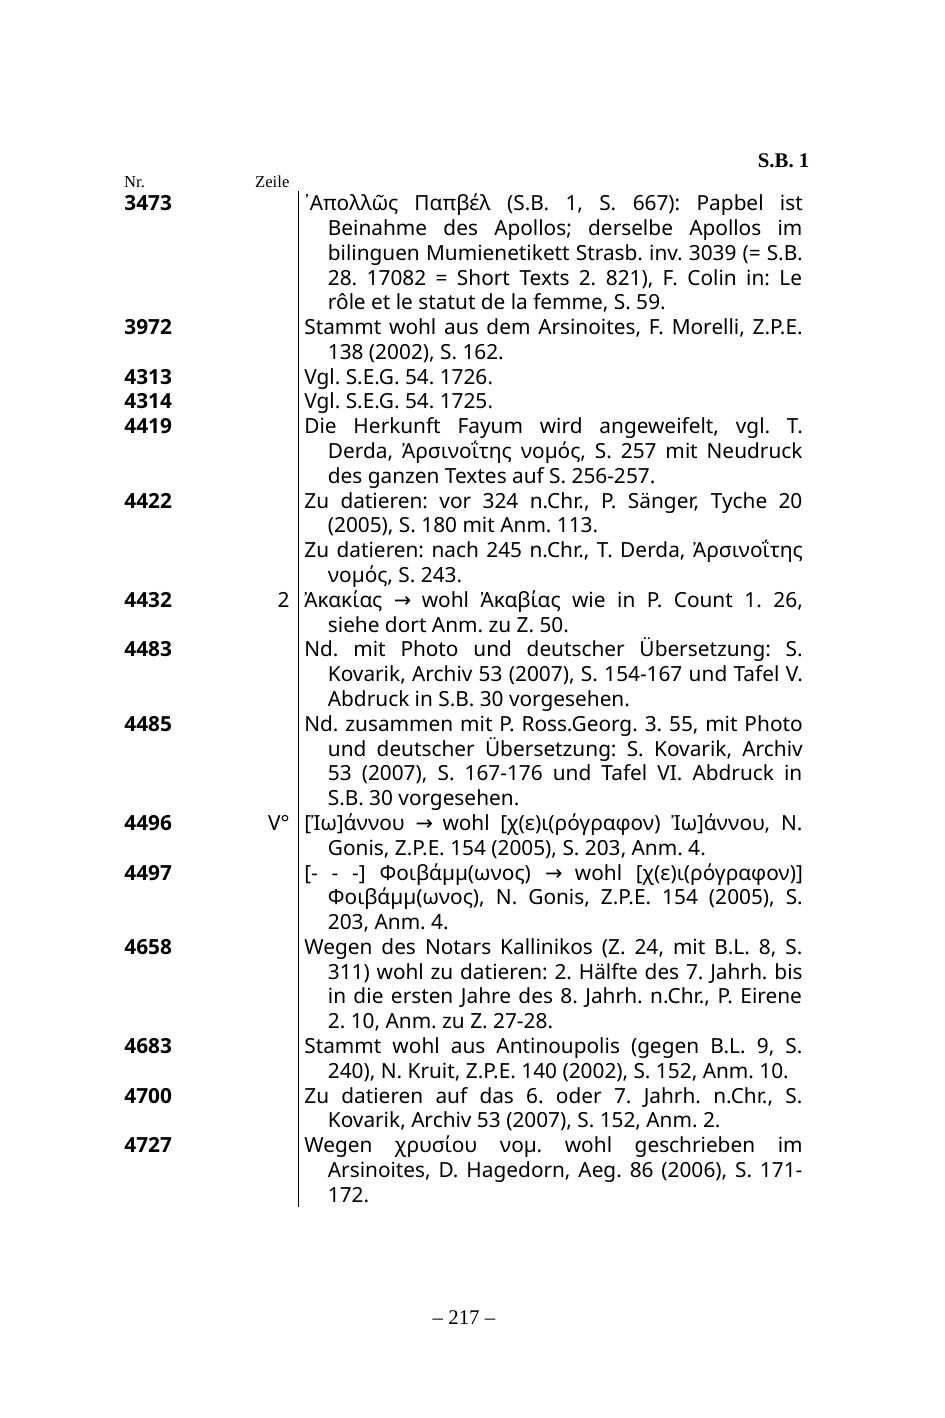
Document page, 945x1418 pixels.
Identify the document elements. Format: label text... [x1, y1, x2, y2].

table_cell Stammt wohl aus dem Arsinoites, F. Morelli, Z.P.E. 138 (2002), S. 162. [299, 315, 809, 364]
table_cell 4483 [118, 637, 298, 711]
table_cell 3972 [118, 315, 298, 364]
table_cell Nd. zusammen mit P. Ross.Georg. 3. 55, mit Photo und deutscher Übersetzung: S. Kovarik, Archiv 53 (2007), S. 167-176 und Tafel VI. Abdruck in S.B. 30 vorgesehen. [299, 711, 809, 811]
table_cell [- - -] Φοιβάμμ(ωνος) → wohl [χ(ε)ι(ρόγραφον)] Φοιβάμμ(ωνος), N. Gonis, Z.P.E. 154 (2005), S. 203, Anm. 4. [299, 860, 809, 934]
table_cell 4485 [118, 711, 298, 811]
table_cell [207, 860, 298, 934]
table_cell Zu datieren auf das 6. oder 7. Jahrh. n.Chr., S. Kovarik, Archiv 53 (2007), S. 152, Anm. 2. [299, 1083, 809, 1133]
table_cell 4314 [118, 389, 298, 414]
table_cell 4432 [118, 588, 207, 637]
table_cell 4700 [118, 1083, 298, 1133]
table_cell ᾽Απολλῶς Παπβέλ (S.B. 1, S. 667): Papbel ist Beinahme des Apollos; derselbe Apollos im bilinguen Mumienetikett Strasb. inv. 3039 (= S.B. 28. 17082 = Short Texts 2. 821), F. Colin in: Le rôle et le statut de la femme, S. 59. [299, 191, 809, 315]
table_cell Wegen des Notars Kallinikos (Z. 24, mit B.L. 8, S. 311) wohl zu datieren: 2. Hälfte des 7. Jahrh. bis in die ersten Jahre des 8. Jahrh. n.Chr., P. Eirene 2. 10, Anm. zu Z. 27-28. [299, 935, 809, 1034]
table_cell Ἀκακίας → wohl Ἀκαβίας wie in P. Count 1. 26, siehe dort Anm. zu Z. 50. [299, 588, 809, 637]
table_cell V° [207, 811, 298, 860]
table_cell Zu datieren: vor 324 n.Chr., P. Sänger, Tyche 20 (2005), S. 180 mit Anm. 113. [299, 488, 809, 538]
table_cell 4497 [118, 860, 207, 934]
table_cell [118, 538, 298, 587]
table_cell 4422 [118, 488, 298, 538]
table_cell Vgl. S.E.G. 54. 1725. [299, 389, 809, 414]
table_cell 2 [207, 588, 298, 637]
table_cell 4658 [118, 935, 298, 1034]
table_cell 4727 [118, 1133, 298, 1207]
table_cell 4419 [118, 414, 298, 488]
table_cell Wegen χρυσίου νομ. wohl geschrieben im Arsinoites, D. Hagedorn, Aeg. 86 (2006), S. 171-172. [299, 1133, 809, 1207]
table_cell 4313 [118, 364, 298, 389]
table_cell Nd. mit Photo und deutscher Übersetzung: S. Kovarik, Archiv 53 (2007), S. 154-167 und Tafel V. Abdruck in S.B. 30 vorgesehen. [299, 637, 809, 711]
table_cell Die Herkunft Fayum wird angeweifelt, vgl. T. Derda, Ἀρσινοΐτης νομός, S. 257 mit Neudruck des ganzen Textes auf S. 256-257. [299, 414, 809, 488]
table_cell 4683 [118, 1034, 298, 1083]
table_cell Stammt wohl aus Antinoupolis (gegen B.L. 9, S. 240), N. Kruit, Z.P.E. 140 (2002), S. 152, Anm. 10. [299, 1034, 809, 1083]
table_cell Vgl. S.E.G. 54. 1726. [299, 364, 809, 389]
table_cell [Ἰω]άννου → wohl [χ(ε)ι(ρόγραφον) Ἰω]άννου, N. Gonis, Z.P.E. 154 (2005), S. 203, Anm. 4. [299, 811, 809, 860]
table_cell Zu datieren: nach 245 n.Chr., T. Derda, Ἀρσινοΐτης νομός, S. 243. [299, 538, 809, 587]
table_cell 4496 [118, 811, 207, 860]
table_cell 3473 [118, 191, 298, 315]
